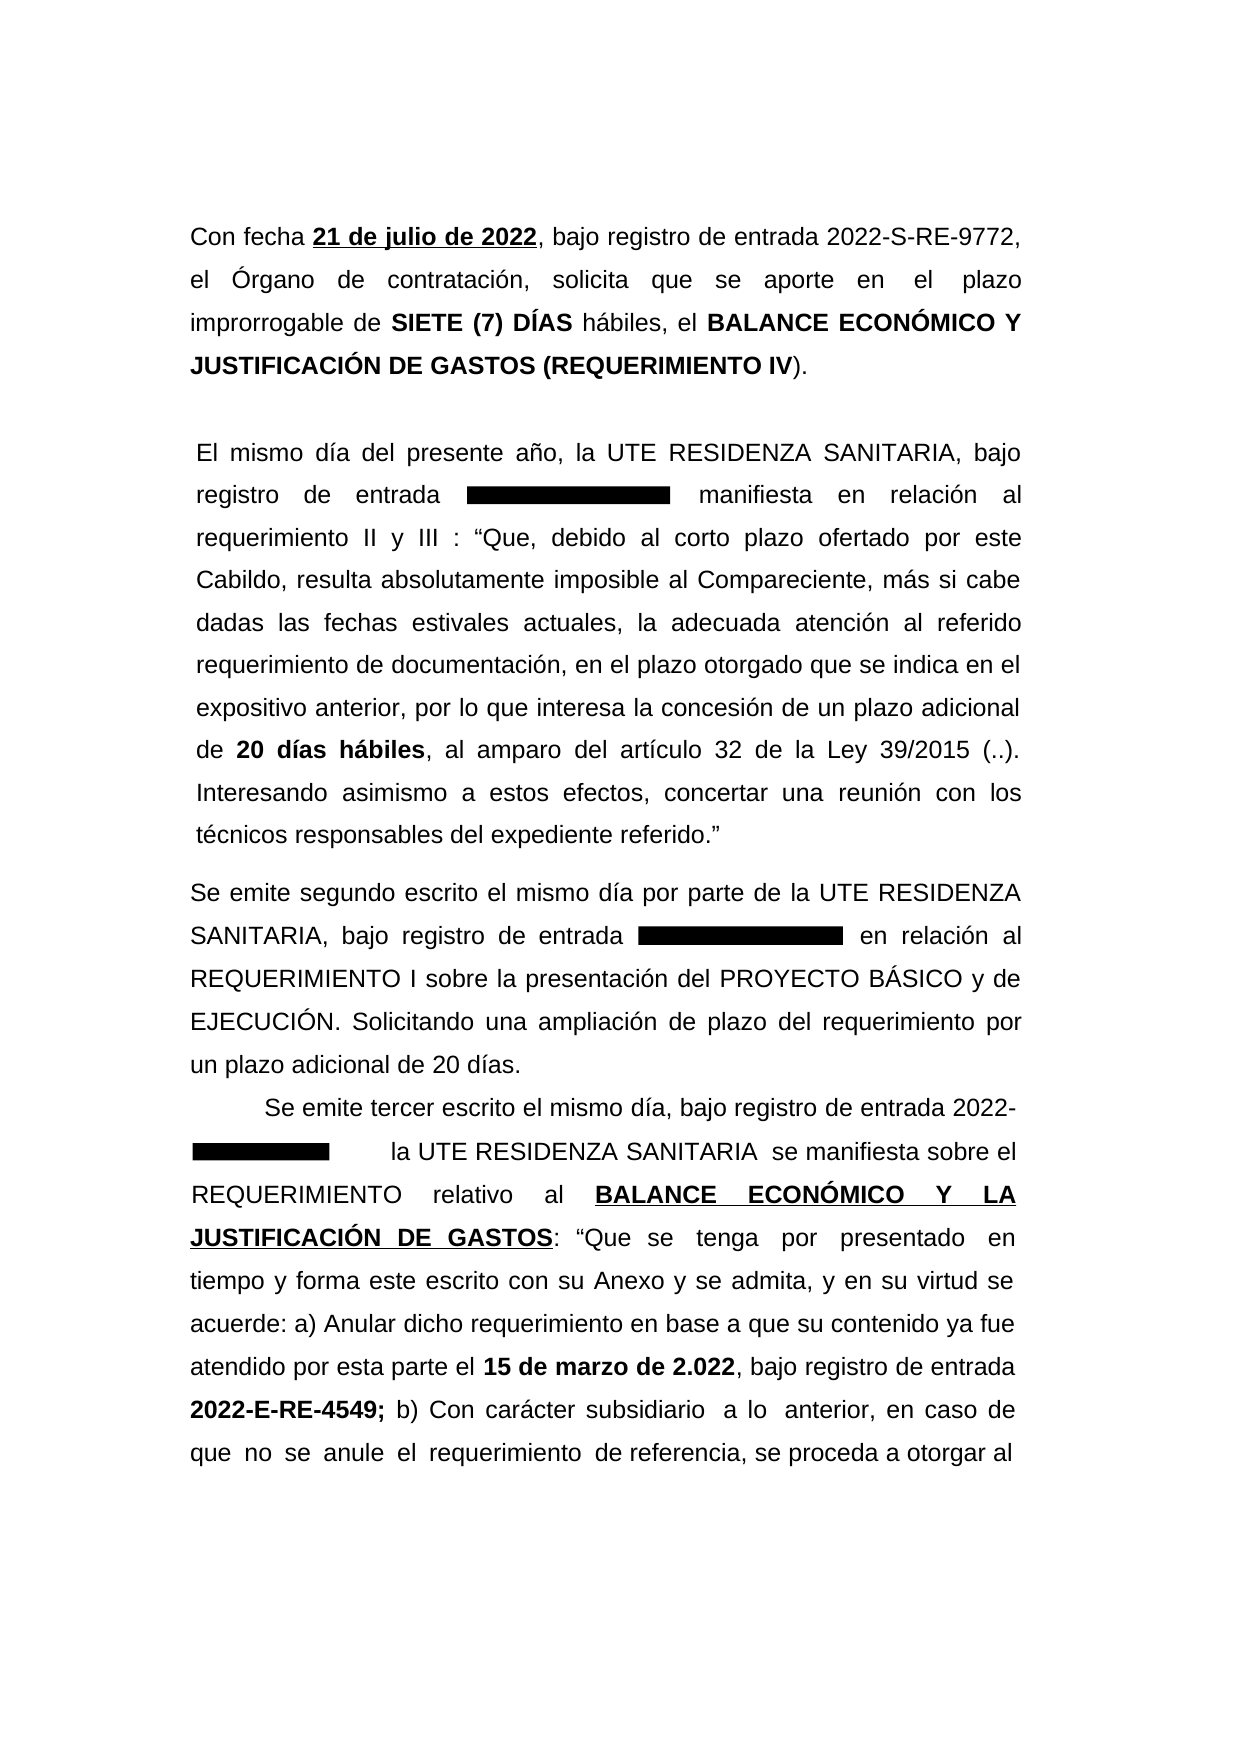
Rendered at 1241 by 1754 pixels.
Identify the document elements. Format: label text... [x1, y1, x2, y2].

text Se emite segundo escrito el mismo día por parte de la UTE RESIDENZA SANITARIA, bajo registro de entrada en relación al REQUERIMIENTO I sobre la presentación del PROYECTO BÁSICO y de EJECUCIÓN. Solicitando una ampliación de plazo del requerimiento por un plazo adicional de 20 días. [190, 878, 1022, 1079]
text El mismo día del presente año, la UTE RESIDENZA SANITARIA, bajo registro de entrada manifiesta en relación al requerimiento II y III : “Que, debido al corto plazo ofertado por este Cabildo, resulta absolutamente imposible al Compareciente, más si cabe dadas las fechas estivales actuales, la adecuada atención al referido requerimiento de documentación, en el plazo otorgado que se indica en el expositivo anterior, por lo que interesa la concesión de un plazo adicional de 20 días hábiles, al amparo del artículo 32 de la Ley 39/2015 (..). Interesando asimismo a estos efectos, concertar una reunión con los técnicos responsables del expediente referido.” [196, 438, 1022, 849]
text JUSTIFICACIÓN DE GASTOS: “Que se tenga por presentado en tiempo y forma este escrito con su Anexo y se admita, y en su virtud se acuerde: a) Anular dicho requerimiento en base a que su contenido ya fue atendido por esta parte el 15 de marzo de 2.022, bajo registro de entrada 2022-E-RE-4549; b) Con carácter subsidiario a lo anterior, en caso de que no se anule el requerimiento de referencia, se proceda a otorgar al [190, 1223, 1016, 1467]
text Se emite tercer escrito el mismo día, bajo registro de entrada 2022- la UTE RESIDENZA SANITARIA se manifiesta sobre el REQUERIMIENTO relativo al BALANCE ECONÓMICO Y LA [190, 1093, 1016, 1208]
text Con fecha 21 de julio de 2022, bajo registro de entrada 2022-S-RE-9772, el Órgano de contratación, solicita que se aporte en el plazo improrrogable de SIETE (7) DÍAS hábiles, el BALANCE ECONÓMICO Y JUSTIFICACIÓN DE GASTOS (REQUERIMIENTO IV). [190, 222, 1022, 380]
